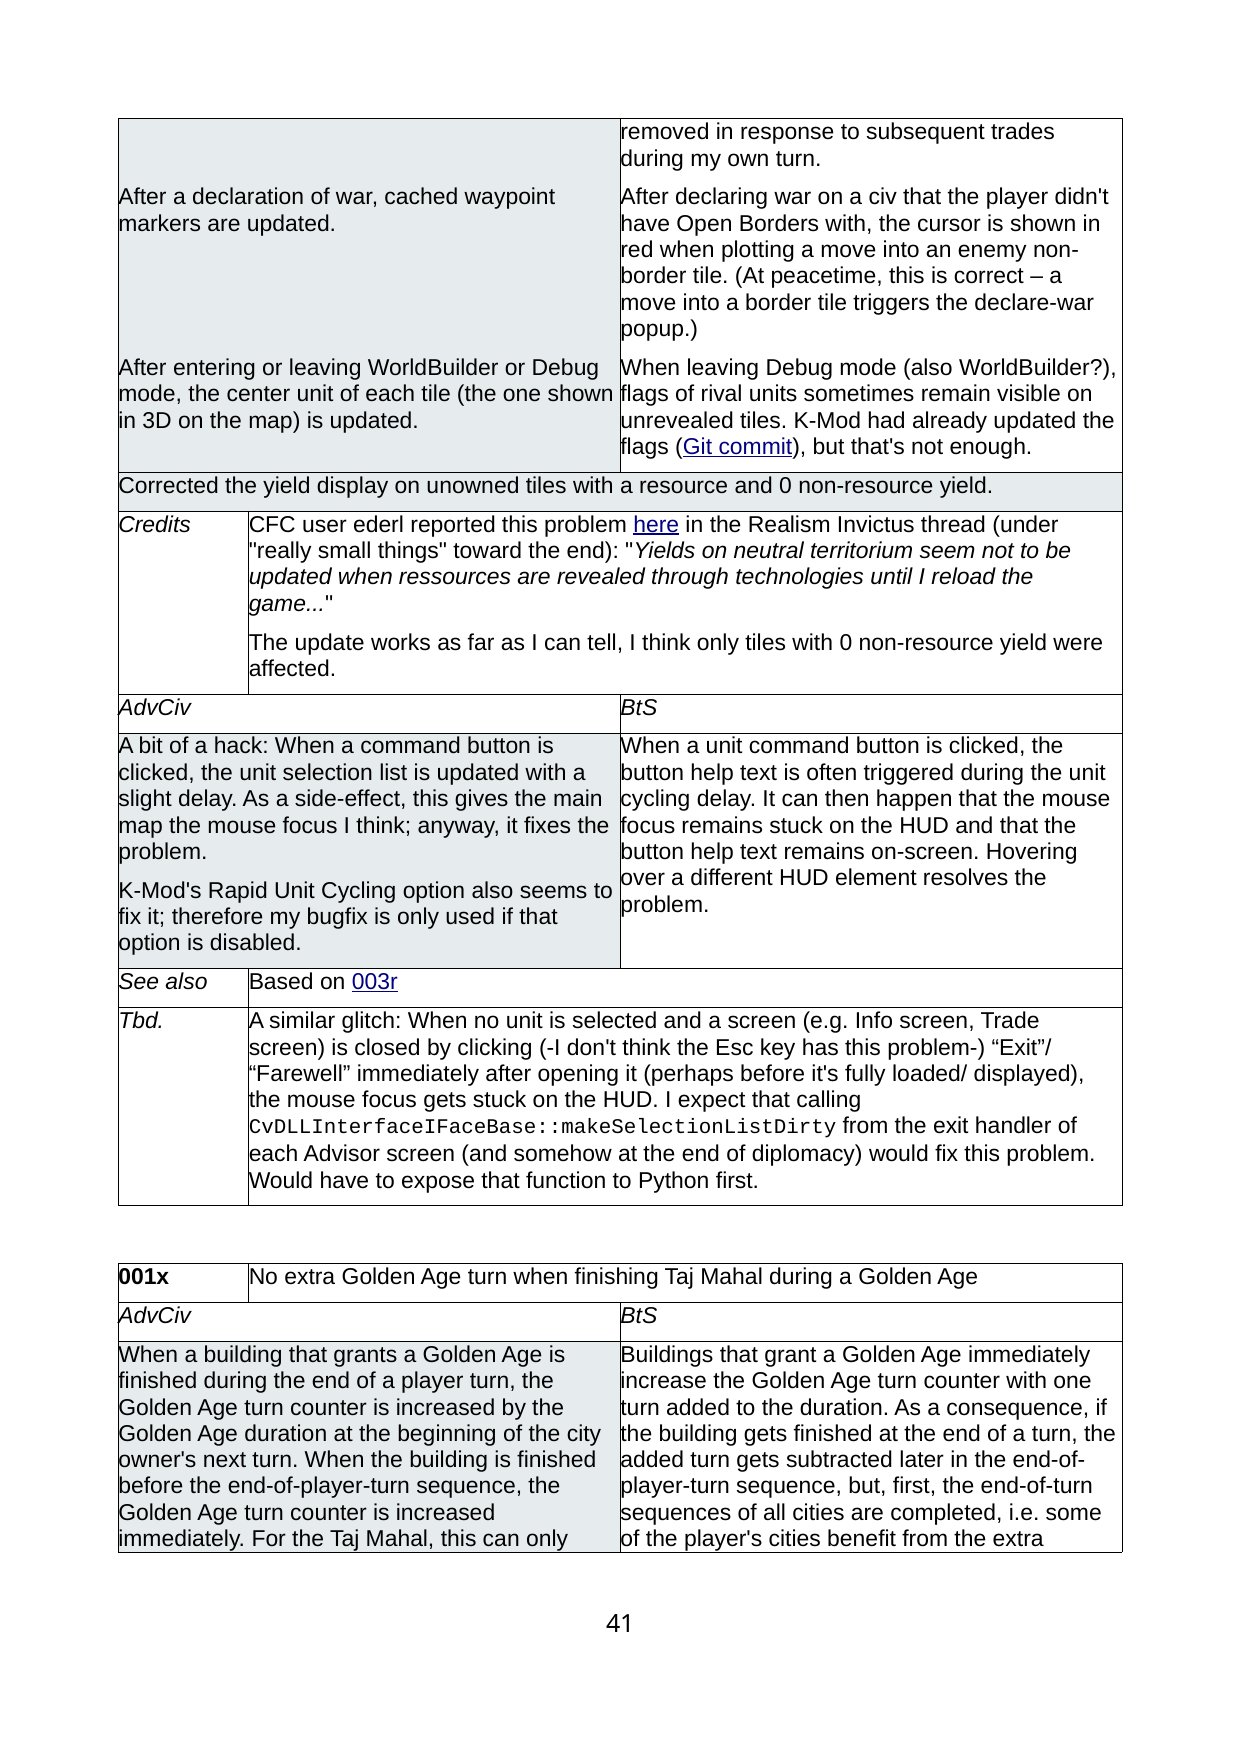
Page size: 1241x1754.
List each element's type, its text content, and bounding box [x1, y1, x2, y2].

table_cell When a building that grants a Golden Age is finished during the end of a player turn, the Golden Age turn counter is increased by the Golden Age duration at the beginning of the city owner's next turn. When the building is finished before the end-of-player-turn sequence, the Golden Age turn counter is increased immediately. For the Taj Mahal, this can only [119, 1342, 620, 1552]
table_cell AdvCiv [119, 695, 620, 732]
table_cell Buildings that grant a Golden Age immediately increase the Golden Age turn counter with one turn added to the duration. As a consequence, if the building gets finished at the end of a turn, the added turn gets subtracted later in the end-of-player-turn sequence, but, first, the end-of-turn sequences of all cities are completed, i.e. some of the player's cities benefit from the extra [621, 1342, 1122, 1552]
table_cell AdvCiv [119, 1303, 620, 1341]
table_cell Based on 003r [249, 969, 1122, 1007]
table_cell A bit of a hack: When a command button is clicked, the unit selection list is updated with a slight delay. As a side-effect, this gives the main map the mouse focus I think; anyway, it fixes the problem. K-Mod's Rapid Unit Cycling option also seems to fix it; therefore my bugfix is only used if that option is disabled. [119, 734, 620, 968]
table_cell A similar glitch: When no unit is selected and a screen (e.g. Info screen, Trade screen) is closed by clicking (-I don't think the Esc key has this problem-) “Exit”/ “Farewell” immediately after opening it (perhaps before it's fully loaded/ displayed), the mouse focus gets stuck on the HUD. I expect that calling CvDLLInterfaceIFaceBase::makeSelectionListDirty from the exit handler of each Advisor screen (and somehow at the end of diplomacy) would fix this problem. Would have to expose that function to Python first. [249, 1008, 1122, 1205]
table_cell BtS [621, 695, 1122, 732]
table_header 001x [119, 1264, 248, 1302]
table_header No extra Golden Age turn when finishing Taj Mahal during a Golden Age [249, 1264, 1122, 1302]
table_cell Corrected the yield display on unowned tiles with a resource and 0 non-resource yield. [119, 473, 1122, 511]
table_cell See also [119, 969, 248, 1007]
table_cell BtS [621, 1303, 1122, 1341]
table_cell CFC user ederl reported this problem here in the Realism Invictus thread (under "really small things" toward the end): "Yields on neutral territorium seem not to be updated when ressources are revealed through technologies until I reload the game..." The update works as far as I can tell, I think only tiles with 0 non-resource yield were affected. [249, 512, 1122, 693]
table_cell When a unit command button is clicked, the button help text is often triggered during the unit cycling delay. It can then happen that the mouse focus remains stuck on the HUD and that the button help text remains on-screen. Hovering over a different HUD element resolves the problem. [621, 734, 1122, 968]
table_cell Credits [119, 512, 248, 693]
table_cell After a declaration of war, cached waypoint markers are updated. After entering or leaving WorldBuilder or Debug mode, the center unit of each tile (the one shown in 3D on the map) is updated. [119, 119, 620, 472]
table_cell removed in response to subsequent trades during my own turn. After declaring war on a civ that the player didn't have Open Borders with, the cursor is shown in red when plotting a move into an enemy non-border tile. (At peacetime, this is correct – a move into a border tile triggers the declare-war popup.) When leaving Debug mode (also WorldBuilder?), flags of rival units sometimes remain visible on unrevealed tiles. K-Mod had already updated the flags (Git commit), but that's not enough. [621, 119, 1122, 472]
table_cell Tbd. [119, 1008, 248, 1205]
